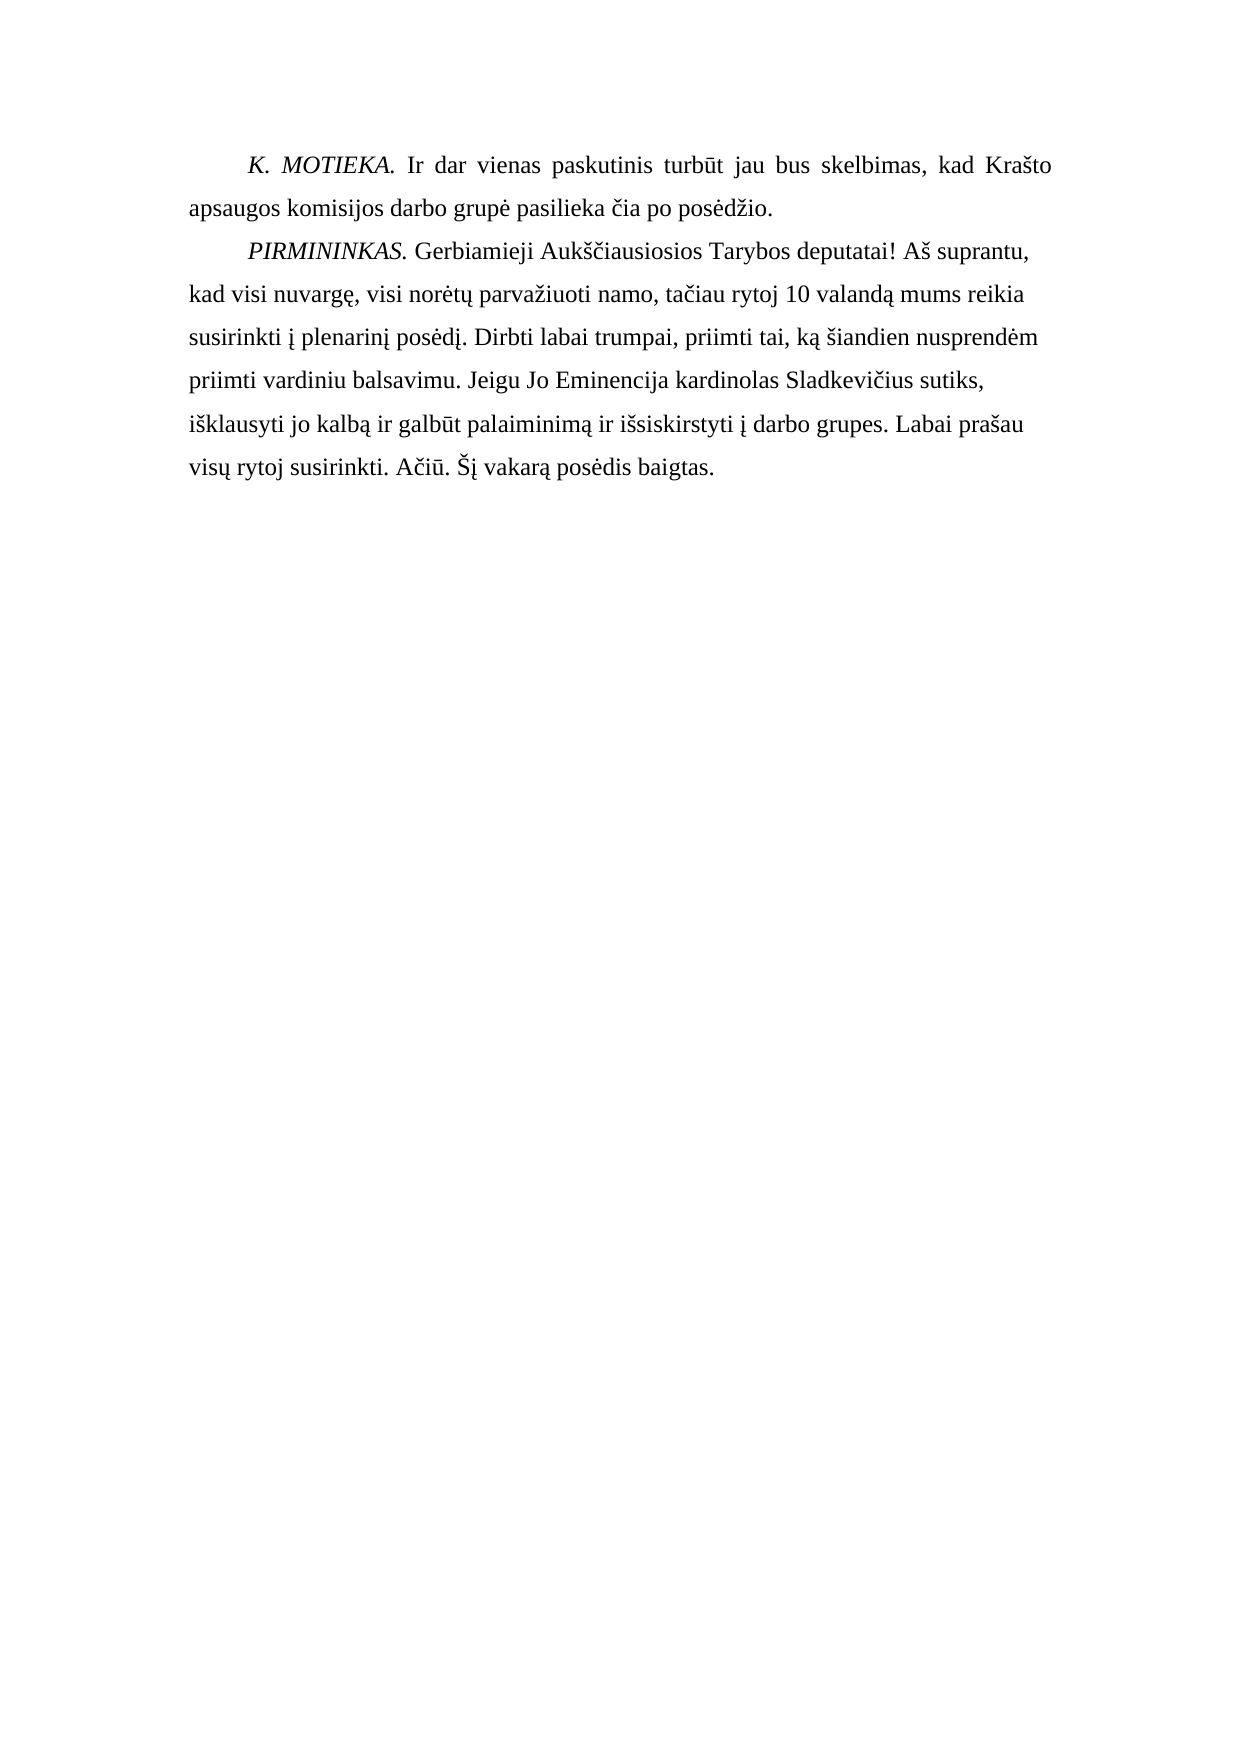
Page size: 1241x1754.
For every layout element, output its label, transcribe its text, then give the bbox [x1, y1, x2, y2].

text K. Motieka. Ir dar vienas paskutinis turbūt jau bus skelbimas, kad Krašto apsaugos komisijos darbo grupė pasilieka čia po posėdžio. [189, 150, 1053, 222]
text Pirmininkas. Gerbiamieji Aukščiausiosios Tarybos deputatai! Aš suprantu, kad visi nuvargę, visi norėtų parvažiuoti namo, tačiau rytoj 10 valandą mums reikia susirinkti į plenarinį posėdį. Dirbti labai trumpai, priimti tai, ką šiandien nusprendėm pri­imti vardiniu balsavimu. Jeigu Jo Eminencija kardinolas Sladke­vičius sutiks, išklausyti jo kalbą ir galbūt palaiminimą ir išsi­skirstyti į darbo grupes. Labai prašau visų rytoj susirinkti. Ačiū. Šį vakarą posėdis baigtas. [189, 236, 1053, 481]
